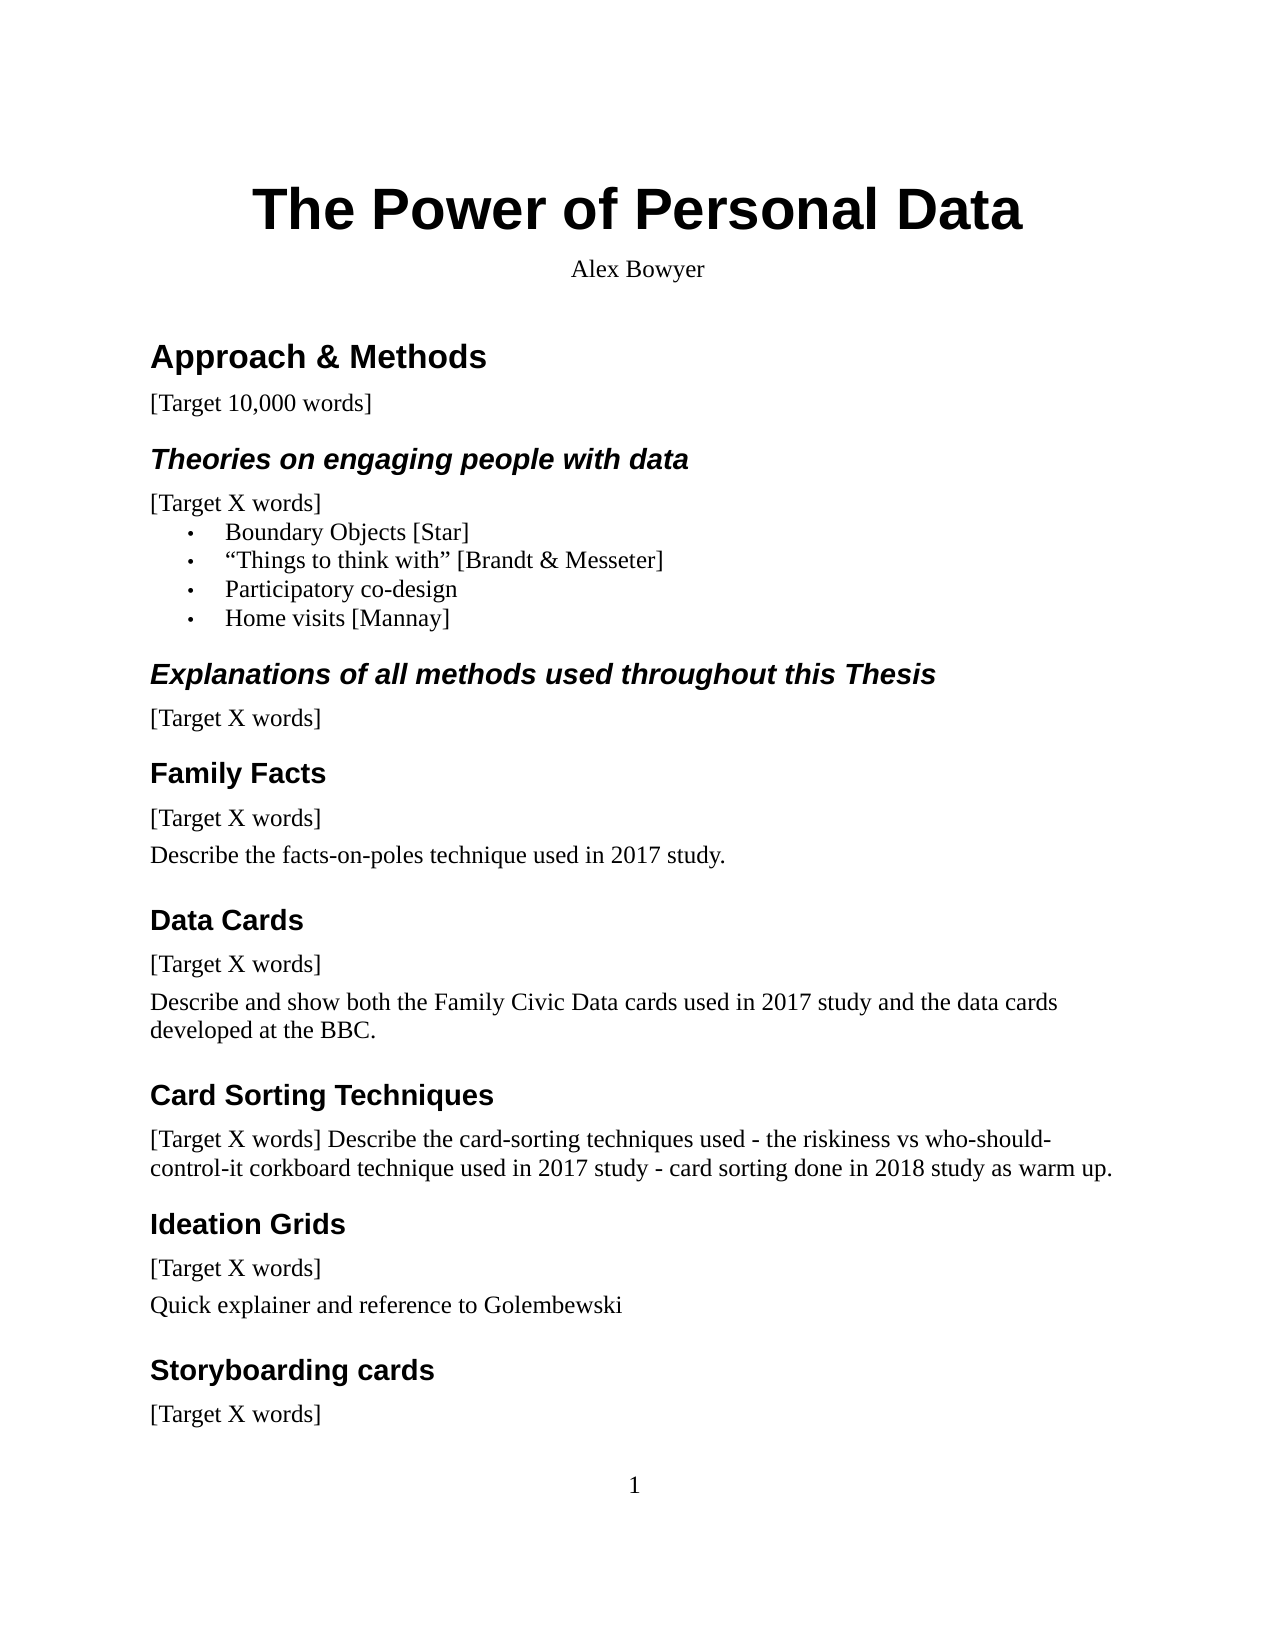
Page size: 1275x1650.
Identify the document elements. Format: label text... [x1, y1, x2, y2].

text [Target X words] [150, 703, 1125, 732]
subtitle Data Cards [150, 903, 1125, 937]
list “Things to think with” [Brandt & Messeter] [187, 546, 1125, 574]
subtitle Storyboarding cards [150, 1353, 1125, 1387]
subtitle Explanations of all methods used throughout this Thesis [150, 657, 1125, 690]
list Home visits [Mannay] [187, 603, 1125, 632]
list Boundary Objects [Star] [187, 517, 1125, 546]
subtitle Theories on engaging people with data [150, 442, 1125, 476]
title The Power of Personal Data [150, 175, 1125, 242]
text Describe and show both the Family Civic Data cards used in 2017 study and the data cards developed at the BBC. [150, 987, 1125, 1044]
text Quick explainer and reference to Golembewski [150, 1291, 1125, 1319]
subtitle Card Sorting Techniques [150, 1078, 1125, 1112]
subtitle Approach & Methods [150, 337, 1125, 376]
subtitle Ideation Grids [150, 1207, 1125, 1240]
text Alex Bowyer [150, 254, 1125, 283]
text [Target 10,000 words] [150, 388, 1125, 417]
subtitle Family Facts [150, 757, 1125, 790]
text [Target X words] [150, 488, 1125, 517]
list Participatory co-design [187, 574, 1125, 603]
text [Target X words] [150, 803, 1125, 831]
text [Target X words] [150, 949, 1125, 978]
text Describe the facts-on-poles technique used in 2017 study. [150, 840, 1125, 869]
text [Target X words] Describe the card-sorting techniques used - the riskiness vs who-should-control-it corkboard technique used in 2017 study - card sorting done in 2018 study as warm up. [150, 1124, 1125, 1182]
text [Target X words] [150, 1253, 1125, 1282]
text [Target X words] [150, 1399, 1125, 1428]
